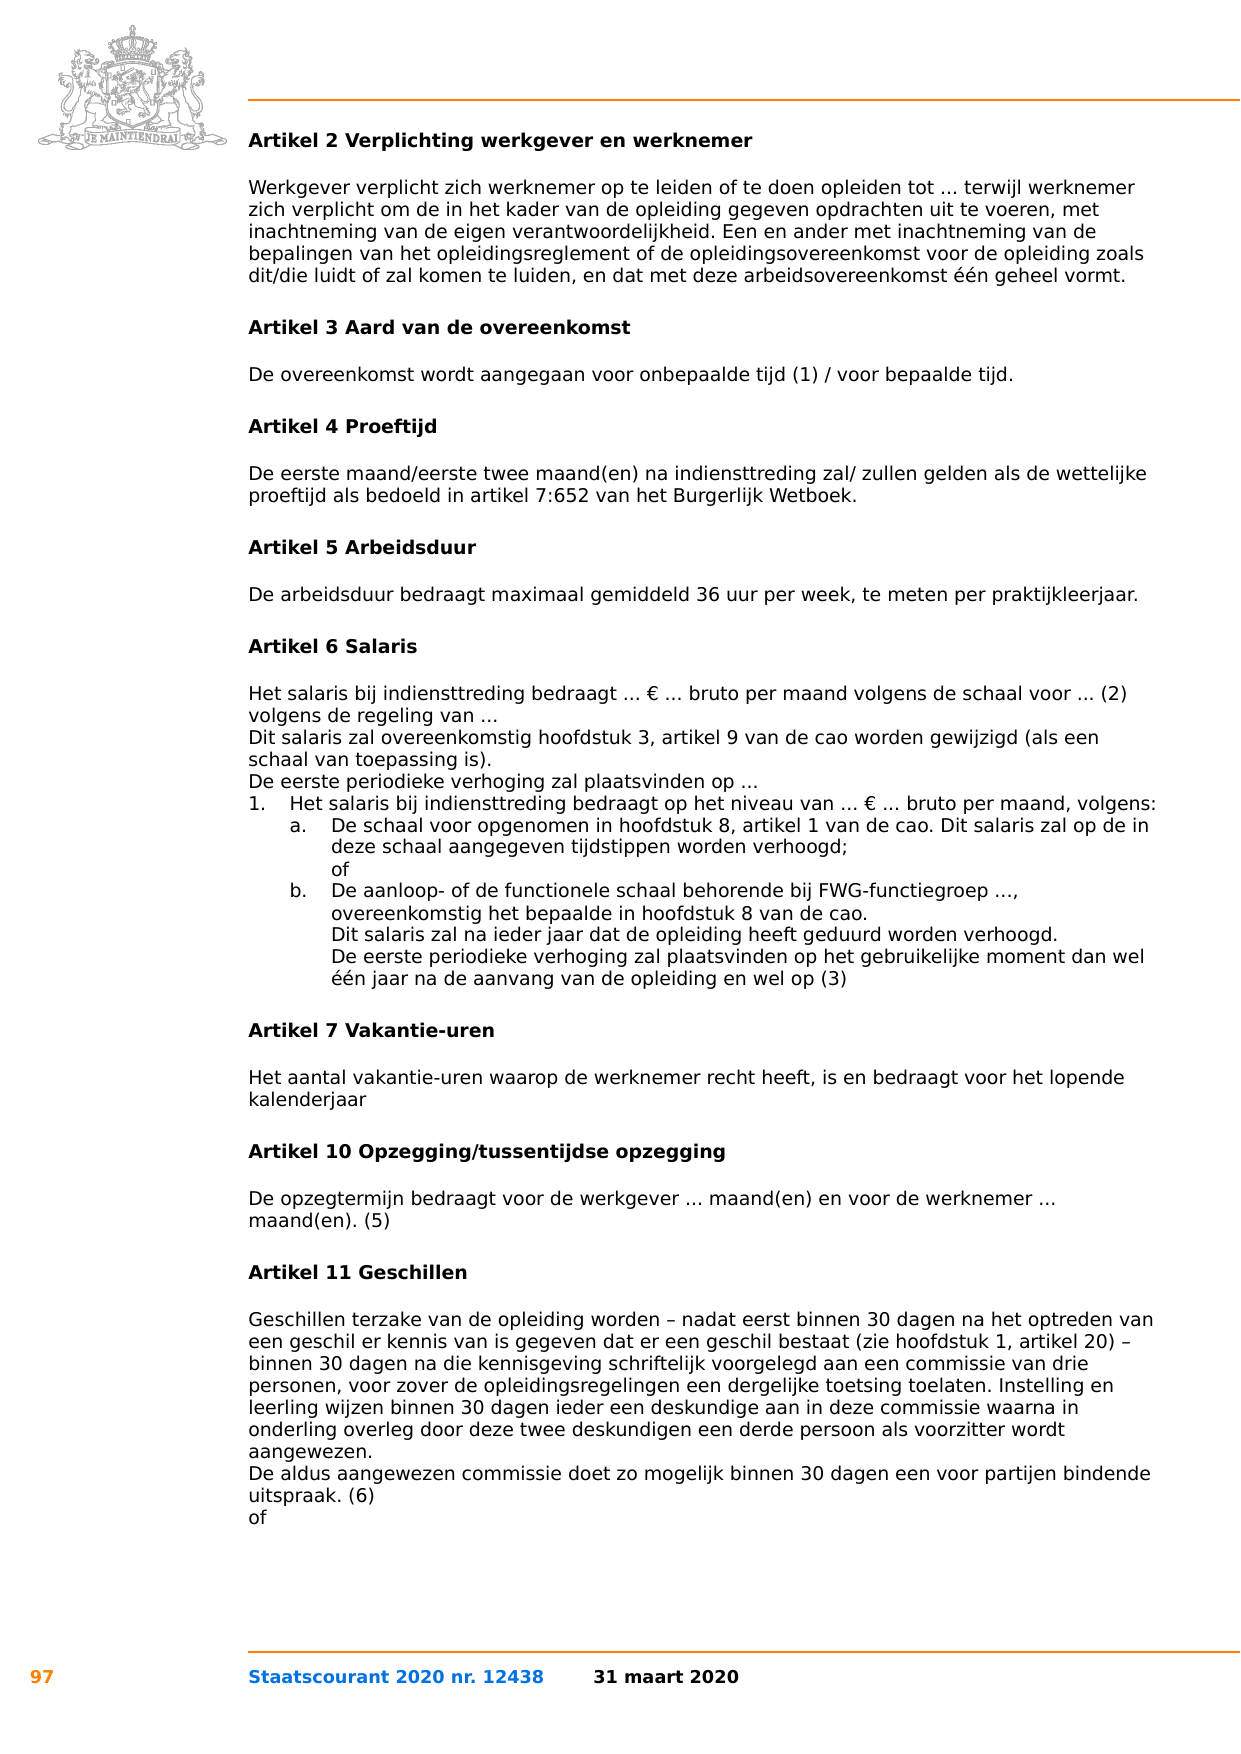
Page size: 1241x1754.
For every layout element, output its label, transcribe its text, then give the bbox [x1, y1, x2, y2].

subtitle Artikel 7 Vakantie-uren [248, 1020, 1163, 1042]
text De eerste periodieke verhoging zal plaatsvinden op het gebruikelijke moment dan wel één jaar na de aanvang van de opleiding en wel op (3) [331, 946, 1163, 990]
subtitle Artikel 5 Arbeidsduur [248, 537, 1163, 559]
subtitle Artikel 6 Salaris [248, 636, 1163, 658]
text De arbeidsduur bedraagt maximaal gemiddeld 36 uur per week, te meten per praktijkleerjaar. [248, 584, 1163, 606]
text De aldus aangewezen commissie doet zo mogelijk binnen 30 dagen een voor partijen bindende uitspraak. (6) [248, 1463, 1163, 1507]
text a. De schaal voor opgenomen in hoofdstuk 8, artikel 1 van de cao. Dit salaris zal op de in deze schaal aangegeven tijdstippen worden verhoogd; [289, 814, 1163, 858]
subtitle Artikel 2 Verplichting werkgever en werknemer [248, 130, 1163, 152]
text Dit salaris zal na ieder jaar dat de opleiding heeft geduurd worden verhoogd. [331, 924, 1163, 946]
text Werkgever verplicht zich werknemer op te leiden of te doen opleiden tot ... terwijl werknemer zich verplicht om de in het kader van de opleiding gegeven opdrachten uit te voeren, met inachtneming van de eigen verantwoordelijkheid. Een en ander met inachtneming van de bepalingen van het opleidingsreglement of de opleidingsovereenkomst voor de opleiding zoals dit/die luidt of zal komen te luiden, en dat met deze arbeidsovereenkomst één geheel vormt. [248, 177, 1163, 287]
subtitle Artikel 11 Geschillen [248, 1262, 1163, 1284]
text 1. Het salaris bij indiensttreding bedraagt op het niveau van ... € ... bruto per maand, volgens: [248, 792, 1163, 814]
text Dit salaris zal overeenkomstig hoofdstuk 3, artikel 9 van de cao worden gewijzigd (als een schaal van toepassing is). [248, 727, 1163, 771]
text Het salaris bij indiensttreding bedraagt ... € ... bruto per maand volgens de schaal voor ... (2) volgens de regeling van ... [248, 683, 1163, 727]
text of [248, 1507, 1163, 1529]
picture [38, 25, 227, 150]
text De overeenkomst wordt aangegaan voor onbepaalde tijd (1) / voor bepaalde tijd. [248, 364, 1163, 386]
text b. De aanloop- of de functionele schaal behorende bij FWG-functiegroep ..., overeenkomstig het bepaalde in hoofdstuk 8 van de cao. [289, 880, 1163, 924]
text De eerste periodieke verhoging zal plaatsvinden op ... [248, 771, 1163, 792]
text De opzegtermijn bedraagt voor de werkgever ... maand(en) en voor de werknemer ... maand(en). (5) [248, 1188, 1163, 1232]
subtitle Artikel 4 Proeftijd [248, 416, 1163, 438]
text Geschillen terzake van de opleiding worden – nadat eerst binnen 30 dagen na het optreden van een geschil er kennis van is gegeven dat er een geschil bestaat (zie hoofdstuk 1, artikel 20) – binnen 30 dagen na die kennisgeving schriftelijk voorgelegd aan een commissie van drie personen, voor zover de opleidingsregelingen een dergelijke toetsing toelaten. Instelling en leerling wijzen binnen 30 dagen ieder een deskundige aan in deze commissie waarna in onderling overleg door deze twee deskundigen een derde persoon als voorzitter wordt aangewezen. [248, 1309, 1163, 1463]
subtitle Artikel 3 Aard van de overeenkomst [248, 317, 1163, 339]
text Het aantal vakantie-uren waarop de werknemer recht heeft, is en bedraagt voor het lopende kalenderjaar [248, 1067, 1163, 1111]
text De eerste maand/eerste twee maand(en) na indiensttreding zal/ zullen gelden als de wettelijke proeftijd als bedoeld in artikel 7:652 van het Burgerlijk Wetboek. [248, 463, 1163, 507]
subtitle Artikel 10 Opzegging/tussentijdse opzegging [248, 1141, 1163, 1163]
text of [331, 858, 1163, 880]
